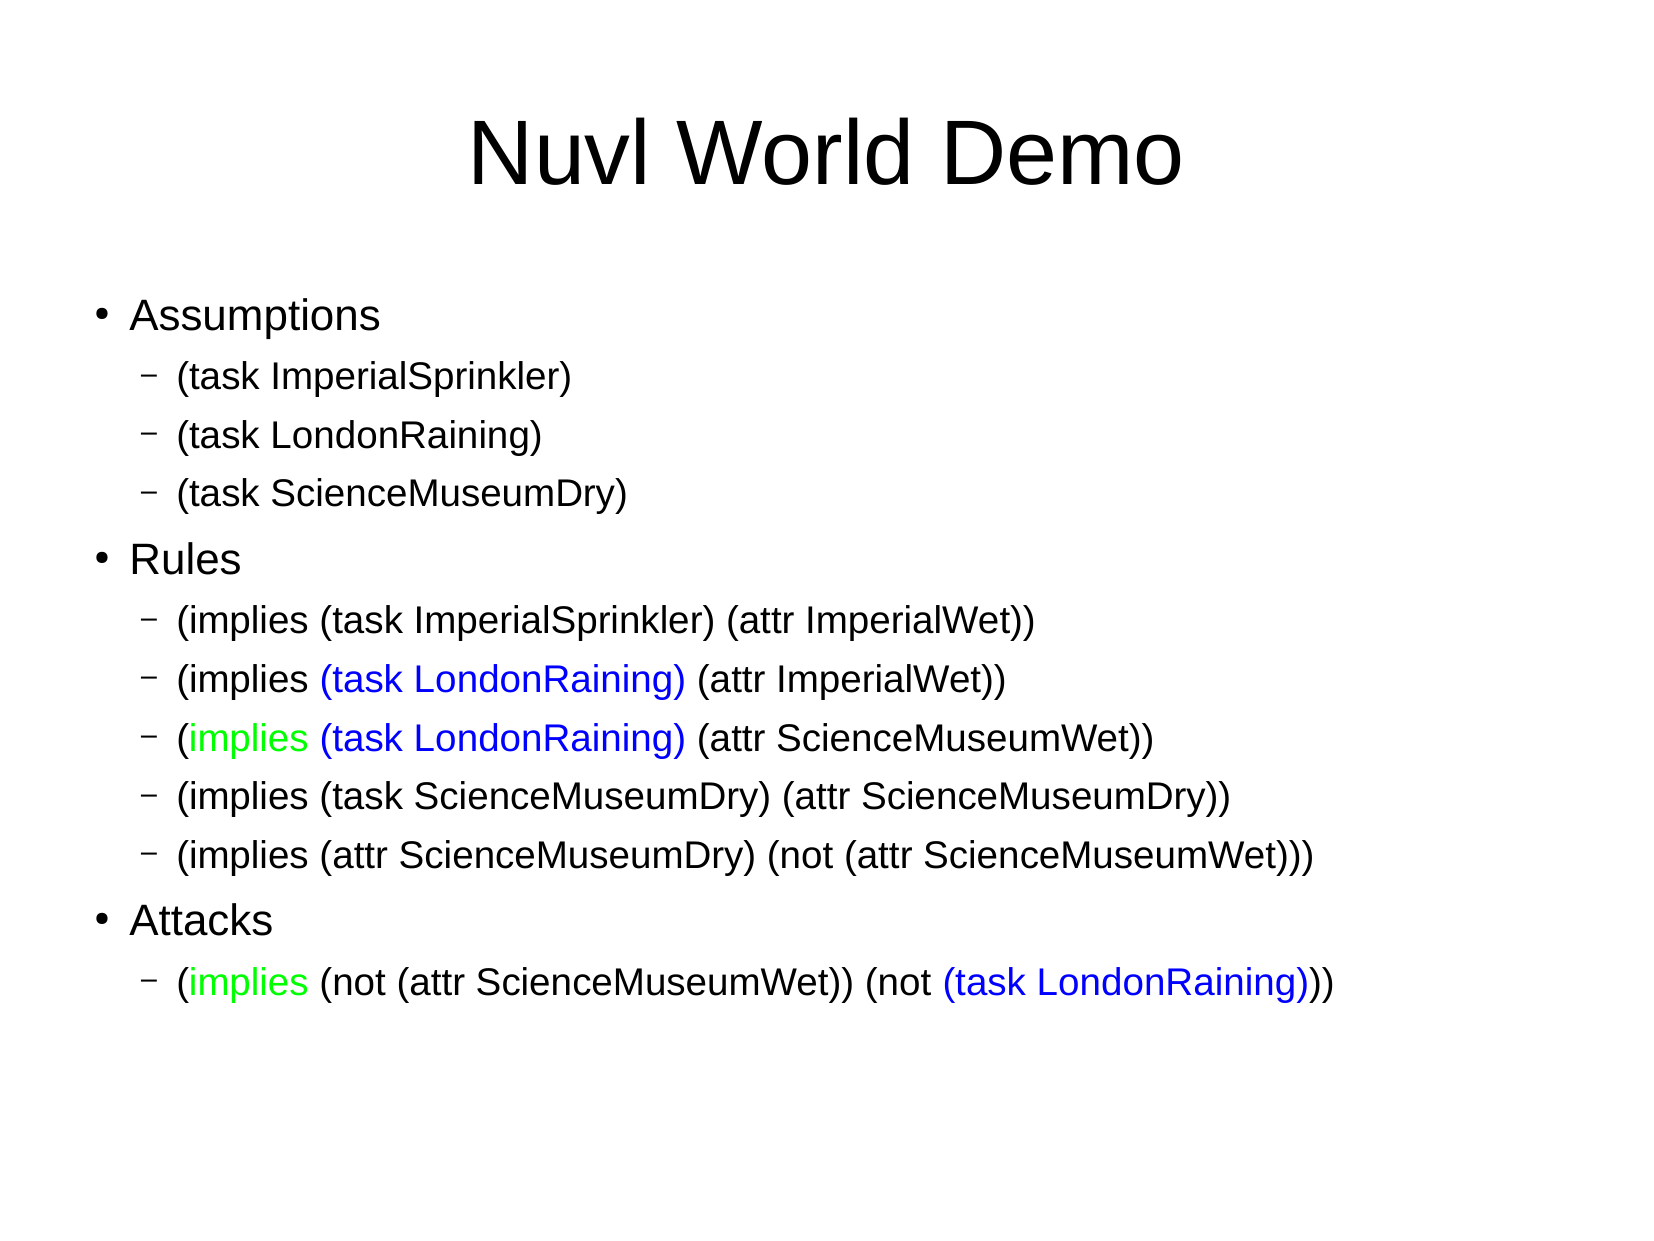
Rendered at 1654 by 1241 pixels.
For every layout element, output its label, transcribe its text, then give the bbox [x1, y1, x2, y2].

title Nuvl World Demo [82, 49, 1571, 257]
list Assumptions (task ImperialSprinkler) (task LondonRaining) (task ScienceMuseumDry) Rules (implies (task ImperialSprinkler) (attr ImperialWet)) (implies (task LondonRaining) (attr ImperialWet)) (implies (task LondonRaining) (attr ScienceMuseumWet)) (implies (task ScienceMuseumDry) (attr ScienceMuseumDry)) (implies (attr ScienceMuseumDry) (not (attr ScienceMuseumWet))) Attacks (implies (not (attr ScienceMuseumWet)) (not (task LondonRaining))) [82, 290, 1571, 1010]
